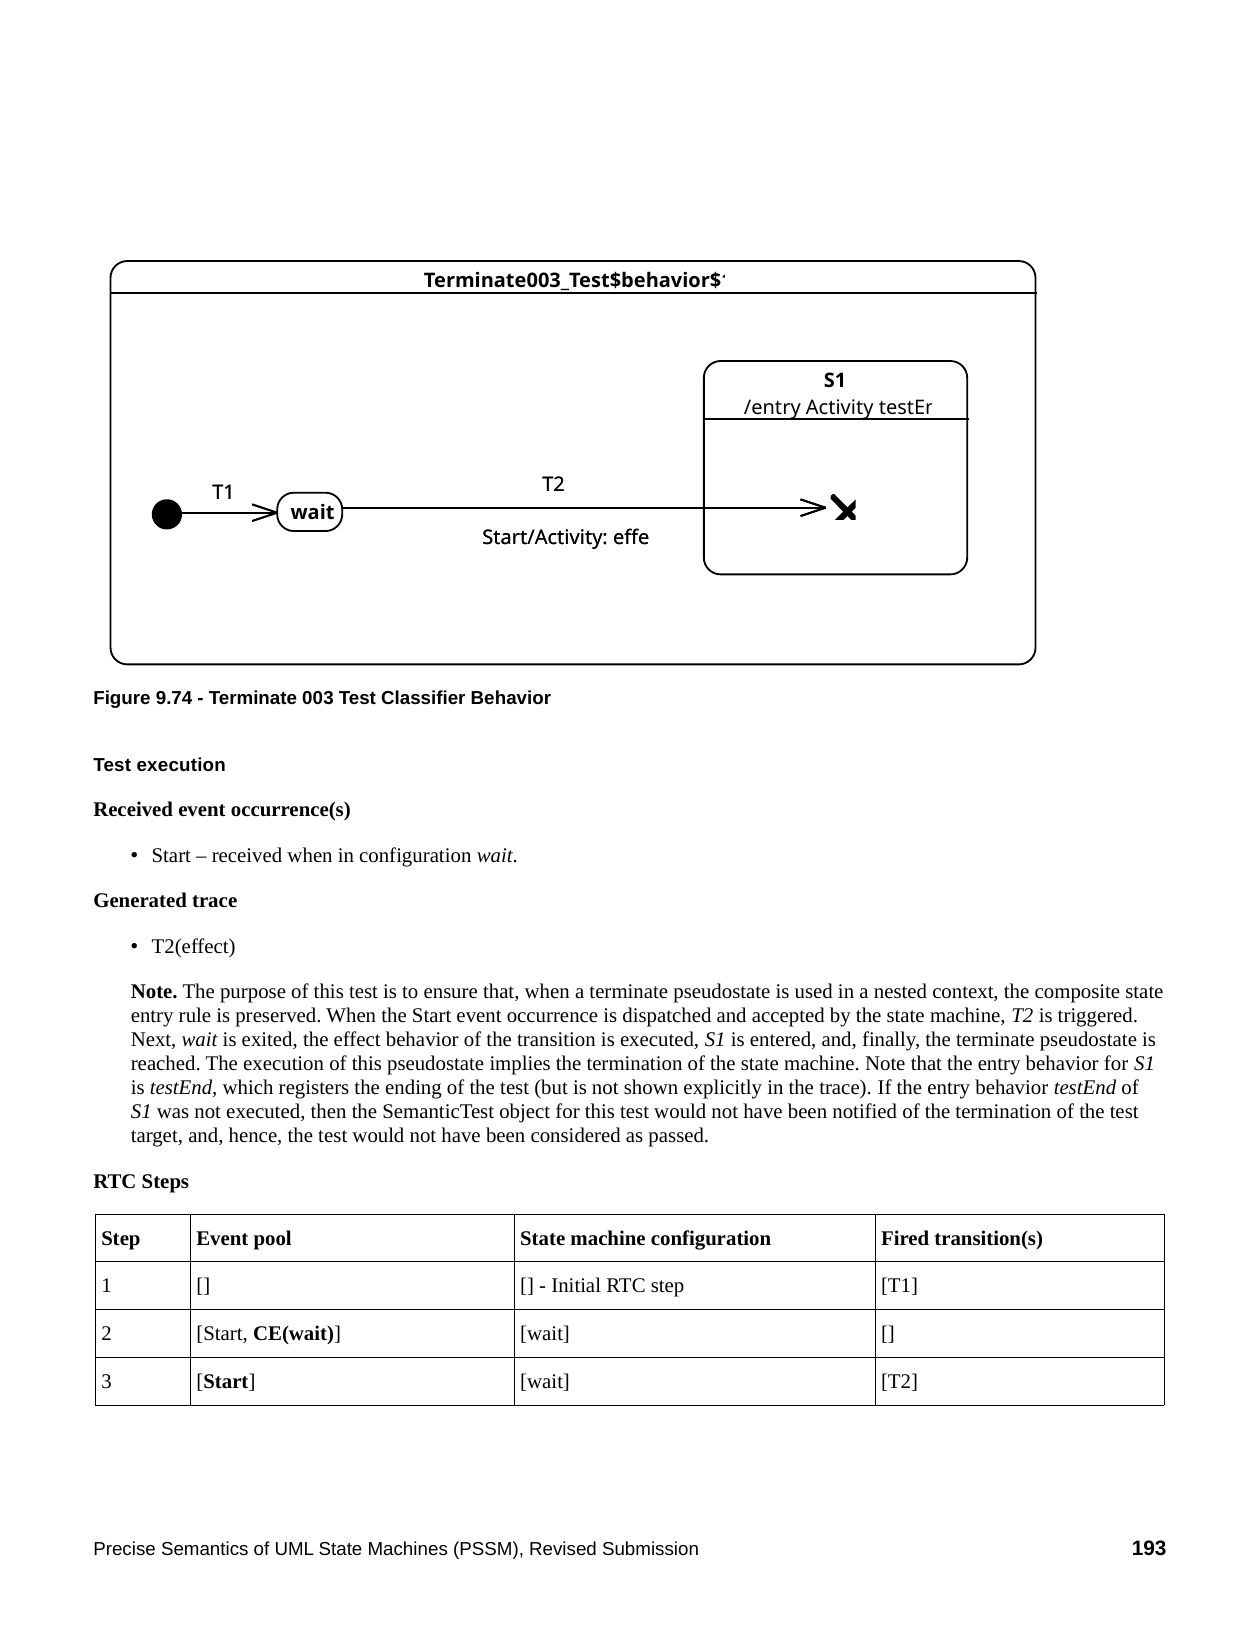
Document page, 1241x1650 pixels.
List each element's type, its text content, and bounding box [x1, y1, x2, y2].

table_cell 2 [96, 1310, 190, 1357]
table_cell 3 [96, 1358, 190, 1404]
table_cell [T2] [876, 1358, 1164, 1404]
subtitle Test execution [93, 754, 1164, 776]
table_cell [Start, CE(wait)] [191, 1310, 514, 1357]
text Received event occurrence(s) [93, 797, 1164, 821]
text RTC Steps [93, 1168, 1164, 1193]
table_cell [wait] [515, 1358, 875, 1404]
text Generated trace [93, 888, 1164, 912]
table_cell [T1] [876, 1262, 1164, 1309]
table_cell [] - Initial RTC step [515, 1262, 875, 1309]
table_header Event pool [191, 1215, 514, 1261]
table_header State machine configuration [515, 1215, 875, 1261]
list Start – received when in configuration wait. [131, 842, 1164, 867]
table_cell [] [876, 1310, 1164, 1357]
table_header Step [96, 1215, 190, 1261]
text Note. The purpose of this test is to ensure that, when a terminate pseudostate is used in a nested context, the composite state entry rule is preserved. When the Start event occurrence is dispatched and accepted by the state machine, T2 is triggered. Next, wait is exited, the effect behavior of the transition is executed, S1 is entered, and, finally, the terminate pseudostate is reached. The execution of this pseudostate implies the termination of the state machine. Note that the entry behavior for S1 is testEnd, which registers the ending of the test (but is not shown explicitly in the trace). If the entry behavior testEnd of S1 was not executed, then the SemanticTest object for this test would not have been notified of the termination of the test target, and, hence, the test would not have been considered as passed. [131, 979, 1164, 1147]
text Figure 9.74 - Terminate 003 Test Classifier Behavior [93, 243, 1055, 708]
table_header Fired transition(s) [876, 1215, 1164, 1261]
list T2(effect) [131, 933, 1164, 958]
table_cell [Start] [191, 1358, 514, 1404]
table_cell [] [191, 1262, 514, 1309]
table_cell 1 [96, 1262, 190, 1309]
table_cell [wait] [515, 1310, 875, 1357]
